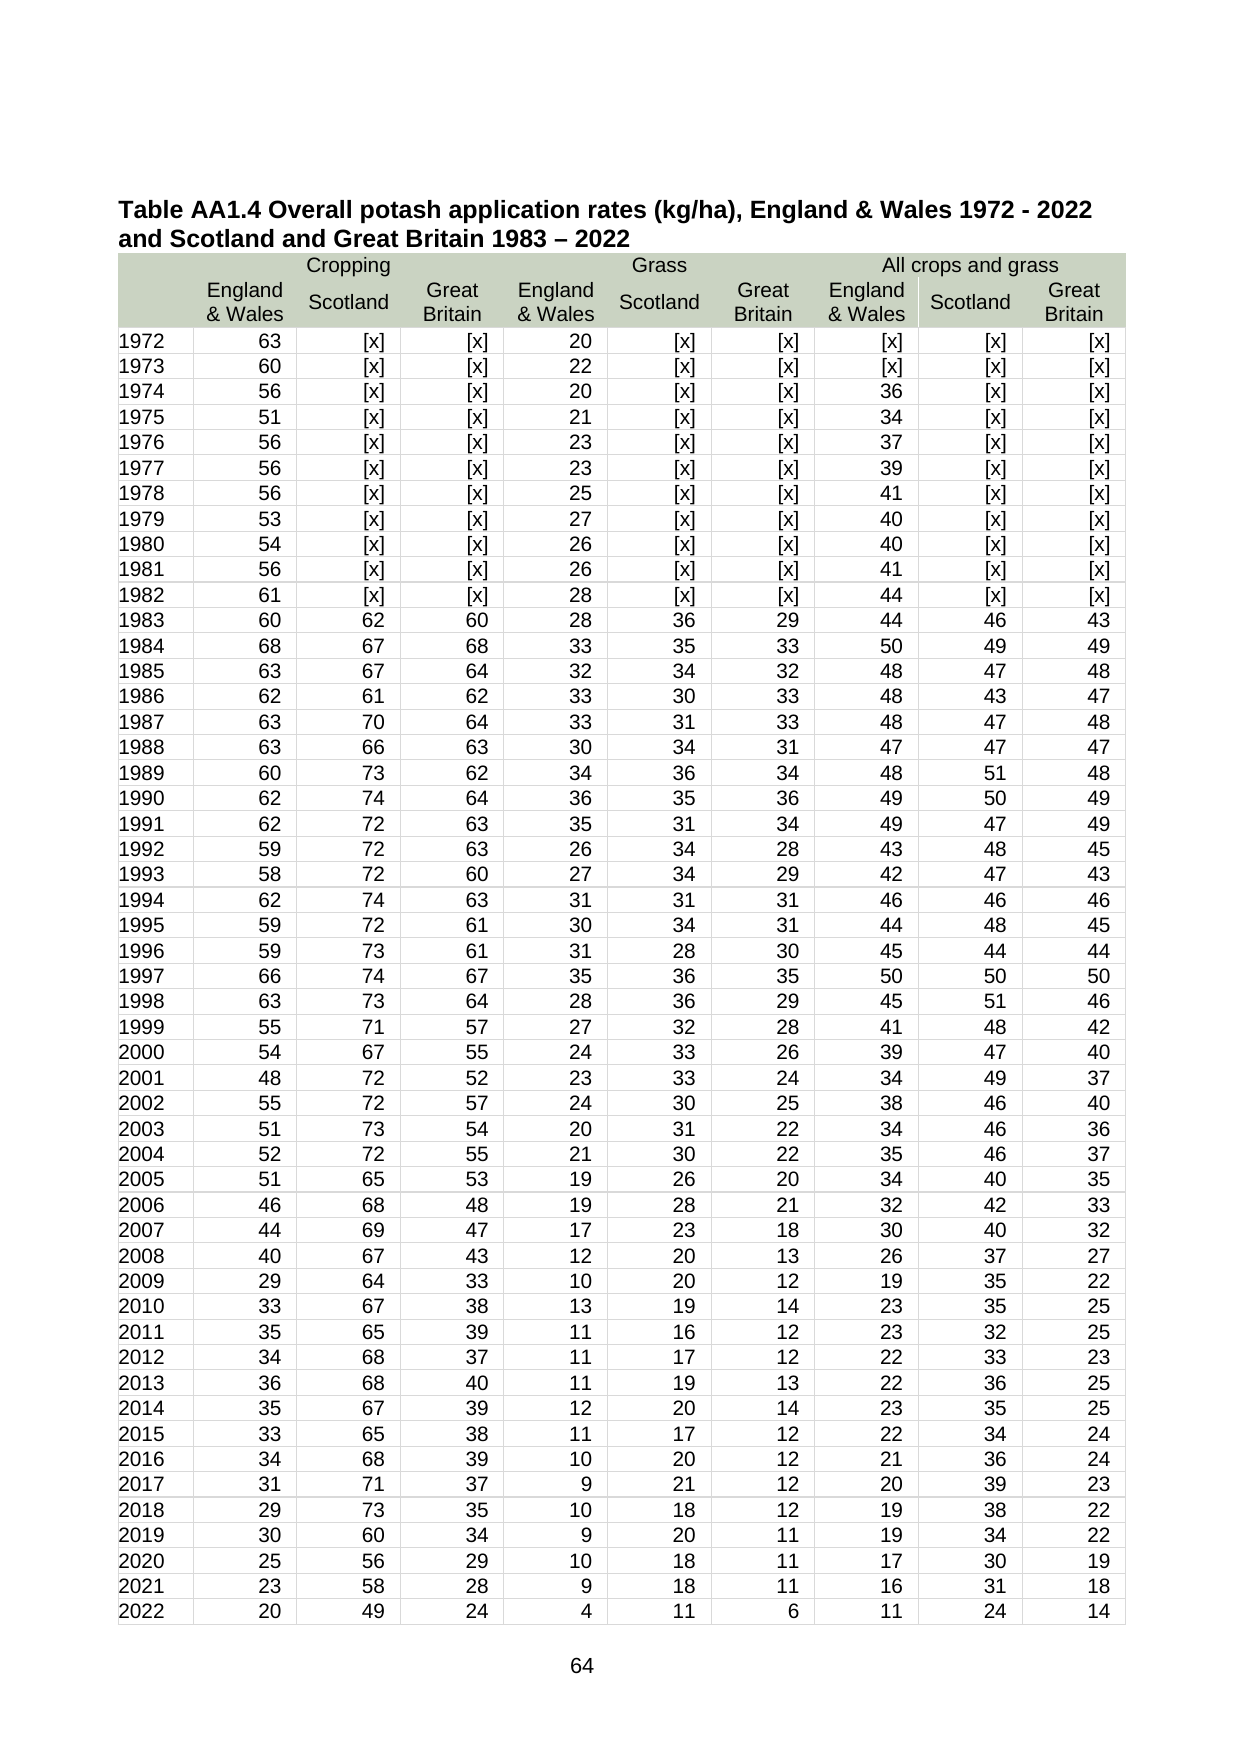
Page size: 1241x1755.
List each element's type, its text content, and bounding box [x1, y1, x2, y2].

table_cell 37 [815, 430, 918, 454]
table_cell 34 [919, 1421, 1022, 1446]
table_cell 2011 [119, 1320, 193, 1344]
table_cell 12 [712, 1269, 814, 1293]
table_cell 1991 [119, 811, 193, 836]
table_cell [x] [401, 430, 503, 454]
table_cell 36 [608, 989, 711, 1013]
table_cell [x] [712, 405, 814, 429]
table_cell 18 [608, 1548, 711, 1573]
table_cell 37 [919, 1243, 1022, 1268]
table_cell 30 [608, 1142, 711, 1166]
table_cell 30 [194, 1523, 296, 1547]
table_cell 29 [194, 1269, 296, 1293]
table_cell 22 [1023, 1498, 1125, 1522]
table_cell 17 [608, 1345, 711, 1369]
table_cell 34 [401, 1523, 503, 1547]
table_cell 19 [815, 1269, 918, 1293]
table_cell 52 [194, 1142, 296, 1166]
table_cell 11 [712, 1523, 814, 1547]
table_cell [x] [297, 583, 400, 607]
table_cell 63 [401, 888, 503, 912]
table_cell 50 [815, 964, 918, 988]
table_cell 34 [815, 1116, 918, 1141]
table_cell [x] [919, 506, 1022, 531]
table_cell 68 [194, 633, 296, 658]
table_cell 33 [608, 1040, 711, 1064]
table_cell 1996 [119, 938, 193, 963]
table_cell 65 [297, 1320, 400, 1344]
table_cell [x] [608, 532, 711, 556]
table_cell 44 [815, 608, 918, 632]
table_cell 24 [401, 1599, 503, 1623]
table_cell [x] [401, 481, 503, 505]
table_cell 19 [608, 1294, 711, 1318]
table_cell 37 [1023, 1142, 1125, 1166]
table_cell 12 [712, 1447, 814, 1471]
table_cell 38 [401, 1421, 503, 1446]
table_cell 39 [919, 1472, 1022, 1496]
table_cell 36 [919, 1447, 1022, 1471]
table_cell 18 [712, 1218, 814, 1242]
table_cell 54 [194, 1040, 296, 1064]
table_cell 35 [504, 964, 607, 988]
table_cell [x] [297, 354, 400, 378]
table_cell [x] [297, 430, 400, 454]
table_cell 53 [194, 506, 296, 531]
table_cell 32 [608, 1015, 711, 1039]
table_cell 12 [504, 1243, 607, 1268]
table_cell [x] [919, 430, 1022, 454]
table_cell 70 [297, 710, 400, 734]
table_cell [x] [1023, 532, 1125, 556]
table_cell 44 [919, 938, 1022, 963]
table_cell 22 [504, 354, 607, 378]
table_cell 1998 [119, 989, 193, 1013]
table_cell [x] [401, 379, 503, 403]
table_cell 60 [401, 862, 503, 886]
table_cell 47 [815, 735, 918, 759]
table_cell 1986 [119, 684, 193, 708]
table_cell [x] [297, 506, 400, 531]
table_cell 42 [815, 862, 918, 886]
table_cell 60 [194, 354, 296, 378]
table_cell 31 [712, 735, 814, 759]
table_cell 44 [815, 913, 918, 937]
table_cell 72 [297, 1065, 400, 1090]
table_cell 19 [1023, 1548, 1125, 1573]
table_cell 62 [401, 760, 503, 785]
table_cell [x] [712, 379, 814, 403]
table_cell 2013 [119, 1370, 193, 1395]
table_cell 24 [919, 1599, 1022, 1623]
table_cell 1993 [119, 862, 193, 886]
table_cell [x] [919, 379, 1022, 403]
table_cell 49 [815, 786, 918, 810]
table_cell 48 [815, 710, 918, 734]
table_cell 2009 [119, 1269, 193, 1293]
table_cell 30 [504, 735, 607, 759]
table_cell 31 [504, 938, 607, 963]
table_cell 64 [297, 1269, 400, 1293]
table_cell [x] [712, 557, 814, 581]
table_cell 22 [1023, 1269, 1125, 1293]
table_cell 43 [1023, 862, 1125, 886]
table_cell 18 [608, 1574, 711, 1598]
table_cell 10 [504, 1548, 607, 1573]
table_cell 2018 [119, 1498, 193, 1522]
table_cell 29 [712, 608, 814, 632]
table_cell 63 [194, 659, 296, 683]
table_cell 33 [712, 684, 814, 708]
table_cell 47 [919, 659, 1022, 683]
table_cell 68 [297, 1345, 400, 1369]
table_cell 64 [401, 786, 503, 810]
table_cell 11 [504, 1421, 607, 1446]
table_cell [x] [297, 532, 400, 556]
table_cell 47 [919, 811, 1022, 836]
table_cell 62 [194, 811, 296, 836]
table_cell [x] [297, 481, 400, 505]
table_cell 11 [815, 1599, 918, 1623]
table_cell 19 [815, 1523, 918, 1547]
table_cell 44 [1023, 938, 1125, 963]
table_cell 41 [815, 1015, 918, 1039]
table_cell 34 [815, 1167, 918, 1191]
table_cell 67 [401, 964, 503, 988]
table_cell 46 [919, 888, 1022, 912]
table_cell 65 [297, 1421, 400, 1446]
table_cell 28 [712, 837, 814, 861]
table_cell [x] [1023, 379, 1125, 403]
table_cell 1972 [119, 328, 193, 353]
table_cell 20 [608, 1269, 711, 1293]
table_cell 36 [608, 964, 711, 988]
table_cell Scotland [919, 277, 1022, 327]
table_cell 34 [919, 1523, 1022, 1547]
table_cell 34 [712, 760, 814, 785]
table_cell 31 [608, 888, 711, 912]
table_cell 6 [712, 1599, 814, 1623]
table_cell [x] [401, 328, 503, 353]
table_cell [x] [608, 354, 711, 378]
table_cell 48 [815, 760, 918, 785]
table_cell 9 [504, 1523, 607, 1547]
table_cell 32 [504, 659, 607, 683]
table_cell 24 [504, 1091, 607, 1115]
table_cell 12 [712, 1320, 814, 1344]
table_cell 43 [1023, 608, 1125, 632]
table_cell 44 [815, 583, 918, 607]
table_cell 1976 [119, 430, 193, 454]
table_cell 20 [504, 379, 607, 403]
table_cell 22 [712, 1116, 814, 1141]
table_cell 19 [608, 1370, 711, 1395]
table_cell 2016 [119, 1447, 193, 1471]
table_cell 67 [297, 1396, 400, 1420]
table_cell 13 [712, 1370, 814, 1395]
table_cell [x] [608, 405, 711, 429]
table_cell [x] [297, 405, 400, 429]
table_cell [x] [712, 354, 814, 378]
table_cell 46 [815, 888, 918, 912]
table_cell 34 [608, 862, 711, 886]
table_cell 1990 [119, 786, 193, 810]
table_cell 67 [297, 659, 400, 683]
table_cell 32 [815, 1193, 918, 1217]
table_cell 37 [401, 1345, 503, 1369]
table_cell 20 [194, 1599, 296, 1623]
table_cell 28 [608, 1193, 711, 1217]
table_cell 57 [401, 1091, 503, 1115]
table_cell 35 [1023, 1167, 1125, 1191]
table_cell 36 [1023, 1116, 1125, 1141]
table_cell [x] [815, 328, 918, 353]
table_cell 68 [401, 633, 503, 658]
table_cell 58 [297, 1574, 400, 1598]
table_cell 66 [297, 735, 400, 759]
table_cell 21 [712, 1193, 814, 1217]
table_cell 36 [504, 786, 607, 810]
table_cell 72 [297, 811, 400, 836]
table_cell 11 [608, 1599, 711, 1623]
table_cell 40 [919, 1167, 1022, 1191]
table_cell 31 [712, 888, 814, 912]
table_cell 35 [194, 1320, 296, 1344]
table_cell 11 [504, 1345, 607, 1369]
table_cell 33 [608, 1065, 711, 1090]
table_cell 26 [815, 1243, 918, 1268]
table_cell 63 [194, 710, 296, 734]
table_cell 12 [712, 1421, 814, 1446]
table_cell 49 [815, 811, 918, 836]
table_cell 51 [194, 405, 296, 429]
table_cell 72 [297, 837, 400, 861]
table_cell [x] [919, 405, 1022, 429]
table_cell 51 [919, 989, 1022, 1013]
table_cell 1997 [119, 964, 193, 988]
table_cell 1979 [119, 506, 193, 531]
table_cell 26 [504, 532, 607, 556]
table_cell 62 [194, 684, 296, 708]
table_cell 47 [919, 710, 1022, 734]
table_cell 10 [504, 1498, 607, 1522]
table_cell 60 [297, 1523, 400, 1547]
table_cell 23 [194, 1574, 296, 1598]
table_cell 2019 [119, 1523, 193, 1547]
table_cell [x] [712, 506, 814, 531]
table_cell 20 [608, 1396, 711, 1420]
table_cell 39 [401, 1320, 503, 1344]
table_cell 74 [297, 786, 400, 810]
table_cell 16 [608, 1320, 711, 1344]
table_cell 39 [401, 1396, 503, 1420]
table_cell 28 [504, 583, 607, 607]
table_cell 71 [297, 1015, 400, 1039]
table_cell 36 [194, 1370, 296, 1395]
table_cell 1983 [119, 608, 193, 632]
table_cell 1995 [119, 913, 193, 937]
table_cell 25 [1023, 1294, 1125, 1318]
table_cell [x] [919, 328, 1022, 353]
table_cell 63 [194, 328, 296, 353]
table_cell [x] [297, 557, 400, 581]
table_cell 18 [608, 1498, 711, 1522]
table_cell 1977 [119, 455, 193, 480]
table_cell 48 [815, 684, 918, 708]
table_cell [x] [919, 532, 1022, 556]
table_cell 38 [919, 1498, 1022, 1522]
table_cell 33 [504, 633, 607, 658]
table_cell 51 [194, 1116, 296, 1141]
table_cell [x] [297, 328, 400, 353]
table_cell England & Wales [815, 277, 918, 327]
table_cell 68 [297, 1447, 400, 1471]
subtitle Table AA1.4 Overall potash application rates (kg/ha), England & Wales 1972 - 2022 and Scotland and Great Britain 1983 – 2022 [118, 195, 1122, 252]
table_cell 63 [401, 811, 503, 836]
table_cell [x] [297, 455, 400, 480]
table_cell [x] [712, 583, 814, 607]
table_cell 48 [194, 1065, 296, 1090]
table_cell 1989 [119, 760, 193, 785]
table_cell 68 [297, 1370, 400, 1395]
table_cell 62 [194, 888, 296, 912]
table_header Grass [504, 253, 815, 277]
table_cell 22 [815, 1345, 918, 1369]
table_cell 27 [504, 862, 607, 886]
table_cell 46 [1023, 989, 1125, 1013]
table_cell 29 [712, 862, 814, 886]
table_cell 39 [401, 1447, 503, 1471]
table_cell 46 [1023, 888, 1125, 912]
table_cell Scotland [608, 277, 711, 327]
table_cell [x] [608, 379, 711, 403]
table_cell 63 [194, 735, 296, 759]
table_cell [x] [297, 379, 400, 403]
table_cell [x] [1023, 328, 1125, 353]
table_cell 20 [504, 328, 607, 353]
table_cell 65 [297, 1167, 400, 1191]
table_cell 30 [608, 684, 711, 708]
table_cell 56 [194, 379, 296, 403]
table_cell 23 [504, 1065, 607, 1090]
table_cell 48 [1023, 659, 1125, 683]
table_cell 41 [815, 557, 918, 581]
table_cell 2003 [119, 1116, 193, 1141]
table_cell 52 [401, 1065, 503, 1090]
table_cell 48 [401, 1193, 503, 1217]
table_cell 50 [919, 786, 1022, 810]
table_cell 23 [1023, 1472, 1125, 1496]
table_cell [x] [1023, 354, 1125, 378]
table_cell [x] [401, 405, 503, 429]
table_cell 74 [297, 888, 400, 912]
table_cell 42 [1023, 1015, 1125, 1039]
table_cell [x] [1023, 583, 1125, 607]
table_cell 25 [1023, 1320, 1125, 1344]
table_cell 11 [504, 1370, 607, 1395]
table_cell 34 [608, 837, 711, 861]
table_cell 12 [712, 1498, 814, 1522]
table_cell 53 [401, 1167, 503, 1191]
table_cell 29 [712, 989, 814, 1013]
table_cell 46 [919, 1091, 1022, 1115]
table_cell 57 [401, 1015, 503, 1039]
table_cell 2010 [119, 1294, 193, 1318]
table_cell 4 [504, 1599, 607, 1623]
table_cell 40 [194, 1243, 296, 1268]
table_cell 16 [815, 1574, 918, 1598]
table_cell [x] [608, 455, 711, 480]
table_cell 59 [194, 837, 296, 861]
table_cell 2015 [119, 1421, 193, 1446]
table_cell 62 [194, 786, 296, 810]
table_cell 43 [919, 684, 1022, 708]
table_cell 72 [297, 913, 400, 937]
table_cell 51 [919, 760, 1022, 785]
table_cell 71 [297, 1472, 400, 1496]
table_cell [x] [608, 506, 711, 531]
table_cell [x] [1023, 481, 1125, 505]
table_cell 35 [712, 964, 814, 988]
table_cell 60 [194, 760, 296, 785]
table_cell 26 [712, 1040, 814, 1064]
table_cell 31 [194, 1472, 296, 1496]
table_header All crops and grass [815, 253, 1126, 277]
table_cell 36 [712, 786, 814, 810]
table_cell 1992 [119, 837, 193, 861]
table_cell [x] [1023, 405, 1125, 429]
table_cell [x] [608, 583, 711, 607]
table_cell [x] [608, 481, 711, 505]
table_cell [x] [919, 557, 1022, 581]
table_cell 21 [815, 1447, 918, 1471]
table_cell 23 [815, 1396, 918, 1420]
table_cell 37 [1023, 1065, 1125, 1090]
table_cell 25 [1023, 1396, 1125, 1420]
table_cell 2005 [119, 1167, 193, 1191]
table_cell 39 [815, 455, 918, 480]
table_cell 20 [712, 1167, 814, 1191]
table_cell 40 [1023, 1091, 1125, 1115]
table_cell [x] [1023, 430, 1125, 454]
table_cell 36 [608, 760, 711, 785]
table_cell 50 [815, 633, 918, 658]
table_cell 27 [1023, 1243, 1125, 1268]
table_cell 14 [712, 1294, 814, 1318]
table_cell 45 [1023, 913, 1125, 937]
table_cell [x] [401, 583, 503, 607]
table_cell 19 [504, 1193, 607, 1217]
table_cell 46 [919, 608, 1022, 632]
table_cell 28 [504, 608, 607, 632]
table_cell 23 [504, 430, 607, 454]
table_cell 32 [919, 1320, 1022, 1344]
table_cell 38 [401, 1294, 503, 1318]
table_cell 35 [194, 1396, 296, 1420]
table_cell 18 [1023, 1574, 1125, 1598]
table_cell 11 [712, 1548, 814, 1573]
table_cell 25 [504, 481, 607, 505]
table_cell 51 [194, 1167, 296, 1191]
table_cell 48 [1023, 710, 1125, 734]
table_cell 46 [919, 1142, 1022, 1166]
table_cell 22 [815, 1421, 918, 1446]
table_header Cropping [193, 253, 504, 277]
table_cell 11 [712, 1574, 814, 1598]
table_cell 34 [815, 1065, 918, 1090]
table_cell 31 [712, 913, 814, 937]
table_cell [x] [712, 532, 814, 556]
table_cell 56 [194, 481, 296, 505]
table_cell 48 [919, 837, 1022, 861]
table_cell 33 [1023, 1193, 1125, 1217]
table_cell 30 [815, 1218, 918, 1242]
table_cell [x] [401, 506, 503, 531]
table_cell 12 [712, 1345, 814, 1369]
table_cell 23 [608, 1218, 711, 1242]
table_cell 28 [504, 989, 607, 1013]
table_cell 20 [608, 1523, 711, 1547]
table_cell 40 [919, 1218, 1022, 1242]
table_cell 36 [919, 1370, 1022, 1395]
table_cell 28 [608, 938, 711, 963]
table_cell 29 [194, 1498, 296, 1522]
table_cell 47 [1023, 735, 1125, 759]
table_cell 36 [815, 379, 918, 403]
table_cell 49 [1023, 786, 1125, 810]
table_cell 34 [608, 659, 711, 683]
table_cell [x] [919, 354, 1022, 378]
table_cell 24 [504, 1040, 607, 1064]
table_cell [x] [815, 354, 918, 378]
table_cell 21 [608, 1472, 711, 1496]
table_cell 20 [504, 1116, 607, 1141]
table_cell 20 [815, 1472, 918, 1496]
table_cell 67 [297, 633, 400, 658]
table_cell 9 [504, 1472, 607, 1496]
table_cell 33 [194, 1421, 296, 1446]
table_cell 56 [297, 1548, 400, 1573]
table_cell 62 [297, 608, 400, 632]
table_cell 37 [401, 1472, 503, 1496]
table_cell 40 [815, 506, 918, 531]
table_cell 17 [608, 1421, 711, 1446]
table_cell [x] [712, 430, 814, 454]
table_cell 1980 [119, 532, 193, 556]
table_cell 34 [608, 735, 711, 759]
table_cell 73 [297, 760, 400, 785]
table_cell 28 [401, 1574, 503, 1598]
table_cell 49 [1023, 811, 1125, 836]
table_cell 67 [297, 1294, 400, 1318]
table_cell 50 [919, 964, 1022, 988]
table_cell 19 [504, 1167, 607, 1191]
table_cell 61 [194, 583, 296, 607]
table_cell 40 [1023, 1040, 1125, 1064]
table_cell 56 [194, 557, 296, 581]
table_cell 30 [504, 913, 607, 937]
table_cell 72 [297, 862, 400, 886]
table_cell 60 [401, 608, 503, 632]
table_cell 47 [401, 1218, 503, 1242]
table_cell Great Britain [1022, 277, 1126, 327]
table_cell 1987 [119, 710, 193, 734]
table_cell 12 [712, 1472, 814, 1496]
table_cell 21 [504, 405, 607, 429]
table_cell 63 [401, 837, 503, 861]
table_cell 47 [919, 735, 1022, 759]
table_cell 13 [504, 1294, 607, 1318]
table_cell 20 [608, 1243, 711, 1268]
table_cell 31 [504, 888, 607, 912]
table_cell 72 [297, 1091, 400, 1115]
table_cell 23 [815, 1294, 918, 1318]
table_cell 2008 [119, 1243, 193, 1268]
table_cell 25 [194, 1548, 296, 1573]
table_cell 45 [1023, 837, 1125, 861]
table_cell [x] [608, 328, 711, 353]
table_cell 21 [504, 1142, 607, 1166]
table_cell 1982 [119, 583, 193, 607]
table_cell 73 [297, 1498, 400, 1522]
table_cell 1975 [119, 405, 193, 429]
table_cell [x] [401, 354, 503, 378]
table_cell 47 [1023, 684, 1125, 708]
table_cell 2017 [119, 1472, 193, 1496]
table_cell 44 [194, 1218, 296, 1242]
table_cell 47 [919, 862, 1022, 886]
table_cell 31 [608, 1116, 711, 1141]
table_cell 22 [1023, 1523, 1125, 1547]
table_cell 64 [401, 710, 503, 734]
table_cell [x] [712, 481, 814, 505]
table_cell 35 [608, 786, 711, 810]
table_cell 32 [1023, 1218, 1125, 1242]
table_cell 55 [194, 1015, 296, 1039]
table_cell 43 [401, 1243, 503, 1268]
table_cell 33 [919, 1345, 1022, 1369]
table_cell 60 [194, 608, 296, 632]
table_cell 34 [608, 913, 711, 937]
table_cell 35 [919, 1396, 1022, 1420]
table_cell 28 [712, 1015, 814, 1039]
table_cell 33 [194, 1294, 296, 1318]
table_cell 34 [504, 760, 607, 785]
table_cell 1994 [119, 888, 193, 912]
table_cell 30 [919, 1548, 1022, 1573]
table_cell 9 [504, 1574, 607, 1598]
table_cell 59 [194, 913, 296, 937]
table_cell 45 [815, 938, 918, 963]
table_cell 35 [919, 1269, 1022, 1293]
table_cell 56 [194, 455, 296, 480]
table_cell 61 [401, 938, 503, 963]
table_cell 23 [1023, 1345, 1125, 1369]
table_cell 58 [194, 862, 296, 886]
table_cell 49 [919, 633, 1022, 658]
table_cell 24 [712, 1065, 814, 1090]
table_cell [x] [919, 455, 1022, 480]
table_cell 32 [712, 659, 814, 683]
table_cell [x] [1023, 455, 1125, 480]
table_cell 10 [504, 1447, 607, 1471]
table_cell 14 [712, 1396, 814, 1420]
table_cell [x] [712, 328, 814, 353]
table_cell 61 [401, 913, 503, 937]
table_cell 46 [919, 1116, 1022, 1141]
table_cell 2002 [119, 1091, 193, 1115]
table_cell 12 [504, 1396, 607, 1420]
table_cell 31 [608, 710, 711, 734]
table_cell 25 [712, 1091, 814, 1115]
table_cell 1978 [119, 481, 193, 505]
table_cell 54 [401, 1116, 503, 1141]
table_cell [x] [401, 532, 503, 556]
table_cell 23 [504, 455, 607, 480]
table_cell 73 [297, 1116, 400, 1141]
table_cell 13 [712, 1243, 814, 1268]
table_cell 2004 [119, 1142, 193, 1166]
table_cell 24 [1023, 1447, 1125, 1471]
table_cell 69 [297, 1218, 400, 1242]
table_cell 48 [919, 1015, 1022, 1039]
table_cell 22 [815, 1370, 918, 1395]
table_cell 64 [401, 659, 503, 683]
table_cell 49 [297, 1599, 400, 1623]
table_cell 1973 [119, 354, 193, 378]
table_cell 35 [815, 1142, 918, 1166]
table_cell 35 [608, 633, 711, 658]
table_cell 55 [401, 1142, 503, 1166]
table_cell 1974 [119, 379, 193, 403]
table_cell 17 [504, 1218, 607, 1242]
table_cell 54 [194, 532, 296, 556]
table_cell Great Britain [400, 277, 504, 327]
table_cell 48 [815, 659, 918, 683]
table_cell 2022 [119, 1599, 193, 1623]
table_cell 49 [919, 1065, 1022, 1090]
table_cell 17 [815, 1548, 918, 1573]
table_cell [118, 277, 193, 327]
table_cell [x] [401, 455, 503, 480]
table_cell 2007 [119, 1218, 193, 1242]
table_cell 33 [712, 710, 814, 734]
table_cell 1999 [119, 1015, 193, 1039]
table_cell [x] [608, 430, 711, 454]
table_cell 68 [297, 1193, 400, 1217]
table_cell 27 [504, 506, 607, 531]
table_cell 34 [815, 405, 918, 429]
table_cell 35 [401, 1498, 503, 1522]
table_cell 74 [297, 964, 400, 988]
table_cell 33 [401, 1269, 503, 1293]
table_cell 30 [712, 938, 814, 963]
table_cell 43 [815, 837, 918, 861]
table_cell 38 [815, 1091, 918, 1115]
table_cell 45 [815, 989, 918, 1013]
table_cell 64 [401, 989, 503, 1013]
table_cell England & Wales [504, 277, 608, 327]
table_cell 30 [608, 1091, 711, 1115]
table_cell [x] [919, 481, 1022, 505]
table_cell [x] [1023, 506, 1125, 531]
table_cell 42 [919, 1193, 1022, 1217]
table_cell 48 [1023, 760, 1125, 785]
table_cell 19 [815, 1498, 918, 1522]
table_cell 50 [1023, 964, 1125, 988]
table_cell [x] [608, 557, 711, 581]
table_cell 22 [712, 1142, 814, 1166]
table_cell 1988 [119, 735, 193, 759]
table_cell 33 [504, 710, 607, 734]
table_cell 56 [194, 430, 296, 454]
table_cell 72 [297, 1142, 400, 1166]
table_cell 26 [504, 557, 607, 581]
table_cell 73 [297, 938, 400, 963]
table_cell 1985 [119, 659, 193, 683]
table_cell 34 [194, 1447, 296, 1471]
table_cell 34 [712, 811, 814, 836]
table_cell [x] [401, 557, 503, 581]
table_cell 55 [194, 1091, 296, 1115]
table_cell 48 [919, 913, 1022, 937]
table_cell 67 [297, 1040, 400, 1064]
table_cell 1981 [119, 557, 193, 581]
table_cell 29 [401, 1548, 503, 1573]
table_cell 66 [194, 964, 296, 988]
table_header [118, 253, 193, 277]
table_cell 2000 [119, 1040, 193, 1064]
table_cell 2014 [119, 1396, 193, 1420]
table_cell [x] [1023, 557, 1125, 581]
table_cell 31 [608, 811, 711, 836]
table_cell 73 [297, 989, 400, 1013]
table_cell England & Wales [193, 277, 297, 327]
table_cell 33 [712, 633, 814, 658]
table_cell 2006 [119, 1193, 193, 1217]
table_cell Scotland [297, 277, 400, 327]
table_cell 36 [608, 608, 711, 632]
table_cell 31 [919, 1574, 1022, 1598]
table_cell 14 [1023, 1599, 1125, 1623]
table_cell 39 [815, 1040, 918, 1064]
table_cell 41 [815, 481, 918, 505]
table_cell 47 [919, 1040, 1022, 1064]
table_cell 26 [608, 1167, 711, 1191]
table_cell 1984 [119, 633, 193, 658]
table_cell 2012 [119, 1345, 193, 1369]
table_cell [x] [712, 455, 814, 480]
table_cell [x] [919, 583, 1022, 607]
table_cell 20 [608, 1447, 711, 1471]
table_cell 55 [401, 1040, 503, 1064]
table_cell 40 [815, 532, 918, 556]
table_cell 63 [194, 989, 296, 1013]
table_cell 23 [815, 1320, 918, 1344]
table_cell 40 [401, 1370, 503, 1395]
table_cell 35 [919, 1294, 1022, 1318]
table_cell 67 [297, 1243, 400, 1268]
table_cell Great Britain [711, 277, 815, 327]
table_cell 2021 [119, 1574, 193, 1598]
table_cell 34 [194, 1345, 296, 1369]
table_cell 62 [401, 684, 503, 708]
table_cell 11 [504, 1320, 607, 1344]
table_cell 2020 [119, 1548, 193, 1573]
table_cell 61 [297, 684, 400, 708]
table_cell 49 [1023, 633, 1125, 658]
table_cell 35 [504, 811, 607, 836]
table_cell 2001 [119, 1065, 193, 1090]
table_cell 27 [504, 1015, 607, 1039]
table_cell 25 [1023, 1370, 1125, 1395]
table_cell 24 [1023, 1421, 1125, 1446]
table_cell 59 [194, 938, 296, 963]
table_cell 33 [504, 684, 607, 708]
table_cell 63 [401, 735, 503, 759]
table_cell 10 [504, 1269, 607, 1293]
table_cell 46 [194, 1193, 296, 1217]
table_cell 26 [504, 837, 607, 861]
